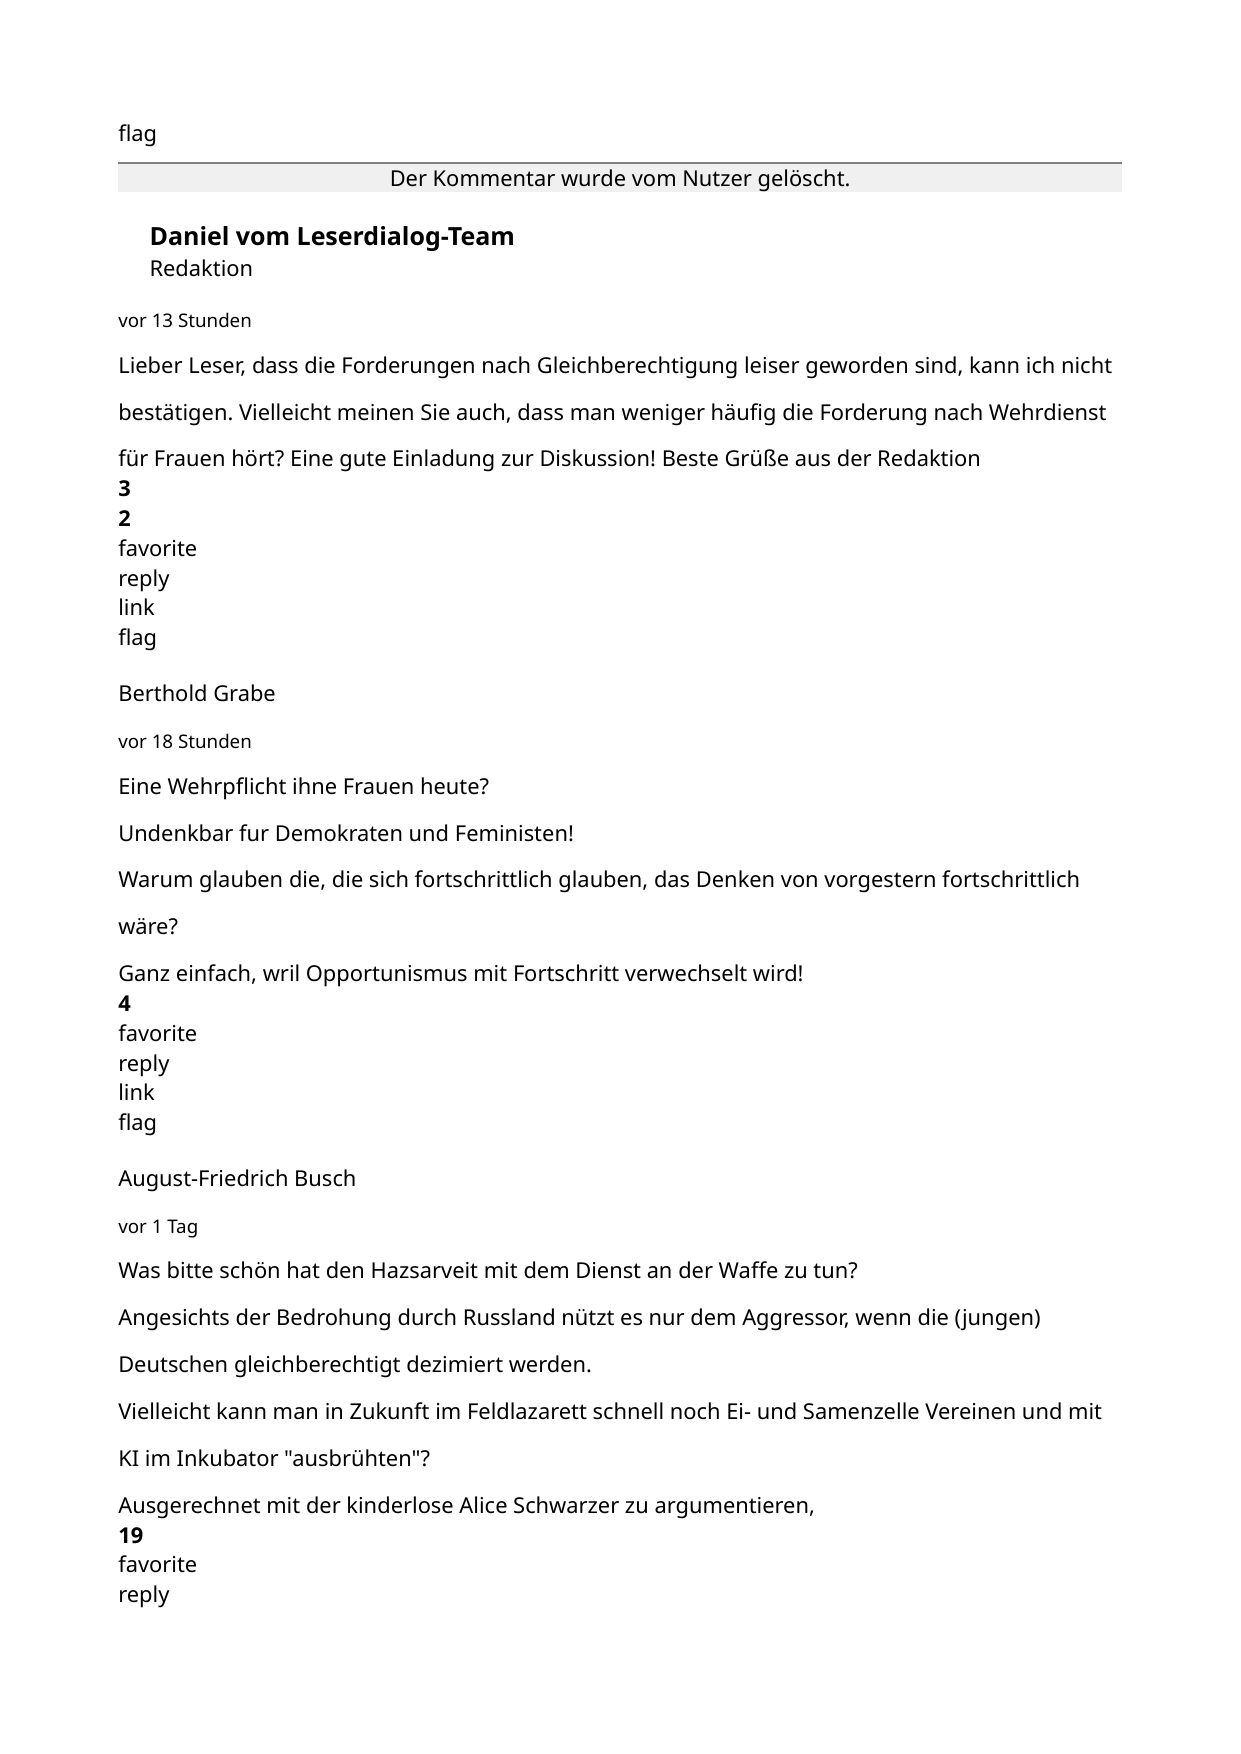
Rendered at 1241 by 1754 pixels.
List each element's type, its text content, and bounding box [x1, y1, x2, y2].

text favorite [118, 1549, 1122, 1579]
text Was bitte schön hat den Hazsarveit mit dem Dienst an der Waffe zu tun? Angesichts der Bedrohung durch Russland nützt es nur dem Aggressor, wenn die (jungen) Deutschen gleichberechtigt dezimiert werden. Vielleicht kann man in Zukunft im Feldlazarett schnell noch Ei- und Samenzelle Vereinen und mit KI im Inkubator "ausbrühten"? Ausgerechnet mit der kinderlose Alice Schwarzer zu argumentieren, [118, 1238, 1122, 1520]
text 2 [118, 503, 1122, 533]
text vor 1 Tag [118, 1209, 1122, 1238]
text Berthold Grabe [118, 668, 1114, 708]
text link [118, 1077, 1122, 1107]
text flag [118, 1107, 1122, 1137]
text flag [118, 622, 1122, 652]
text vor 13 Stunden [118, 303, 1122, 333]
text Der Kommentar wurde vom Nutzer gelöscht. [118, 164, 1122, 192]
text Lieber Leser, dass die Forderungen nach Gleichberechtigung leiser geworden sind, kann ich nicht bestätigen. Vielleicht meinen Sie auch, dass man weniger häufig die Forderung nach Wehrdienst für Frauen hört? Eine gute Einladung zur Diskussion! Beste Grüße aus der Redaktion [118, 333, 1122, 473]
text favorite [118, 1018, 1122, 1047]
text vor 18 Stunden [118, 724, 1122, 753]
text reply [118, 1047, 1122, 1077]
text reply [118, 563, 1122, 592]
text 19 [118, 1520, 1122, 1549]
text August-Friedrich Busch [118, 1152, 1114, 1193]
text favorite [118, 533, 1122, 563]
text 4 [118, 988, 1122, 1018]
text Daniel vom Leserdialog-Team [149, 212, 1114, 253]
text 3 [118, 473, 1122, 503]
text flag [118, 118, 1122, 148]
text reply [118, 1579, 1122, 1609]
text link [118, 592, 1122, 622]
text Eine Wehrpflicht ihne Frauen heute? Undenkbar fur Demokraten und Feministen! Warum glauben die, die sich fortschrittlich glauben, das Denken von vorgestern fortschrittlich wäre? Ganz einfach, wril Opportunismus mit Fortschritt verwechselt wird! [118, 753, 1122, 988]
text Redaktion [149, 253, 1122, 283]
